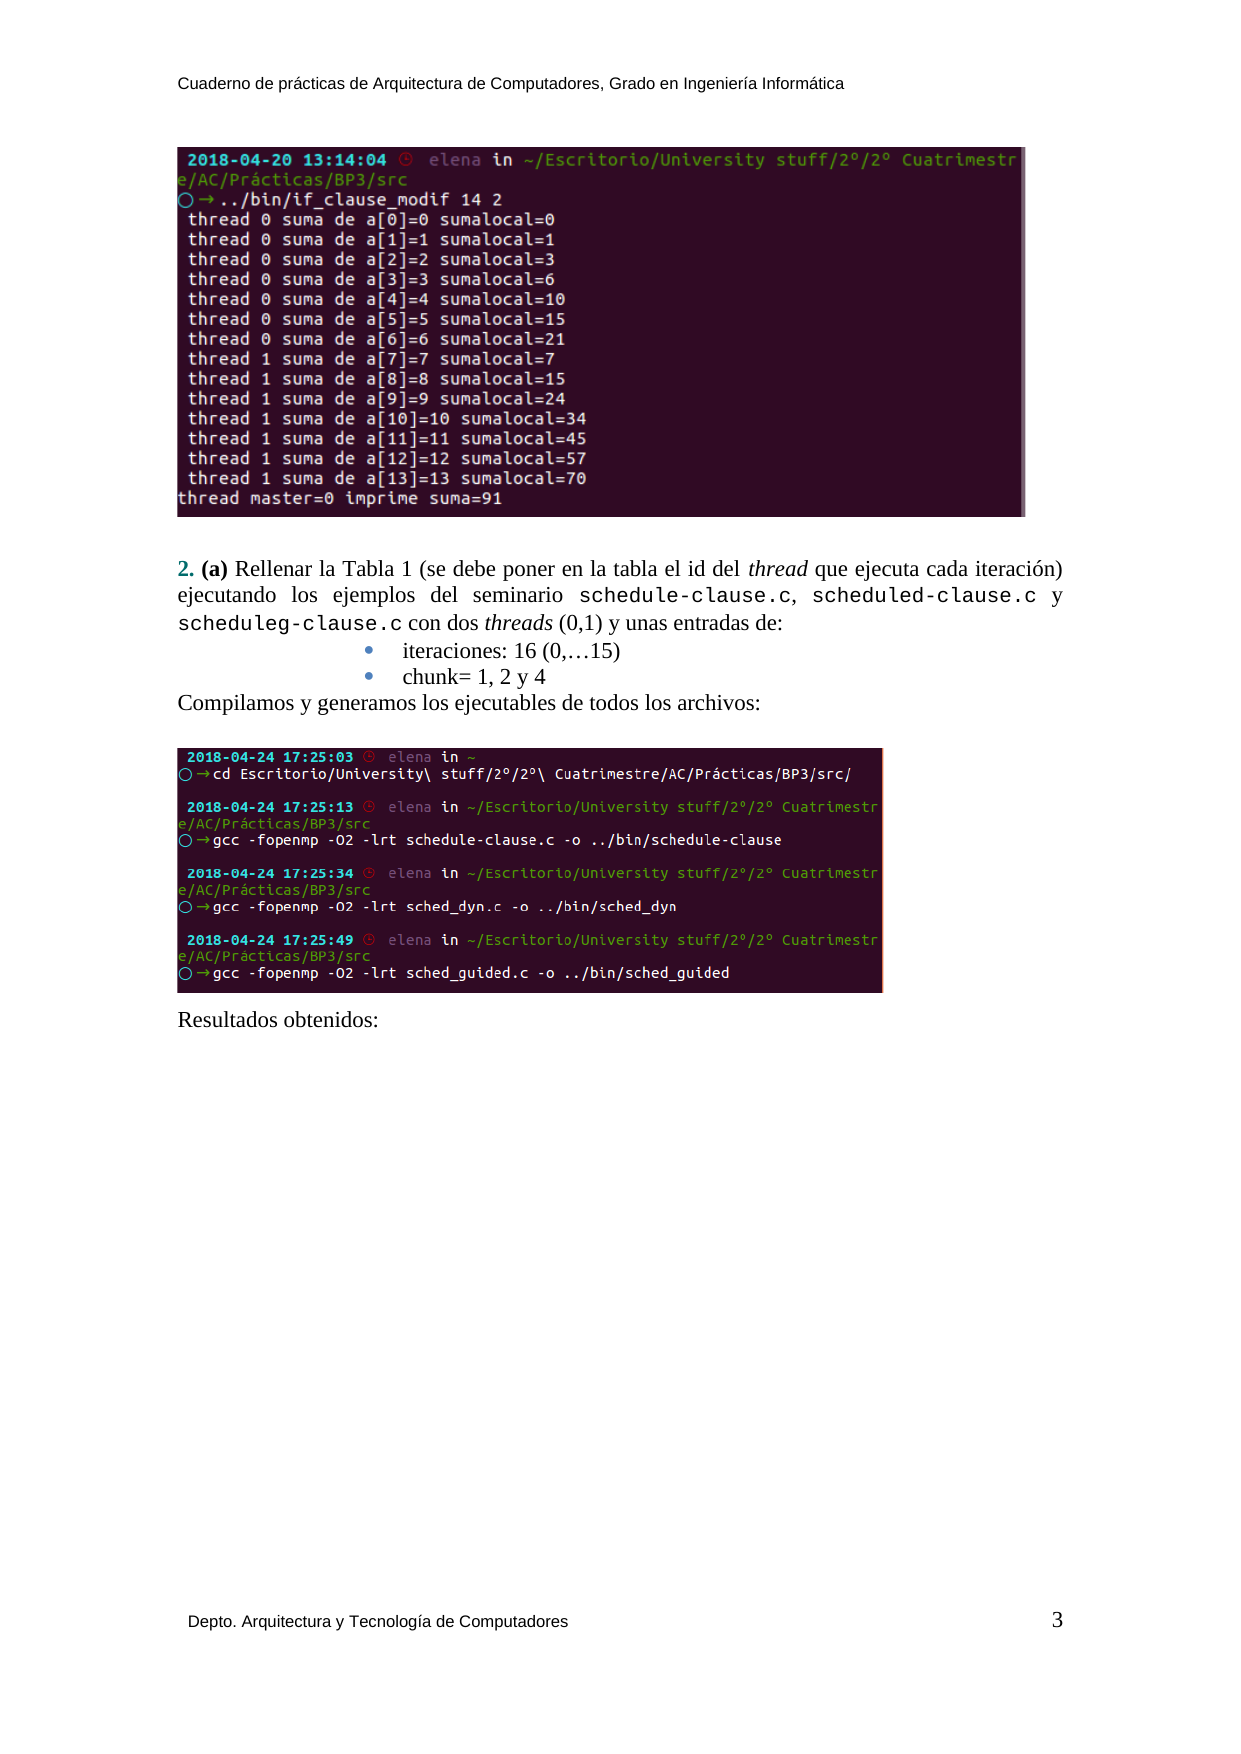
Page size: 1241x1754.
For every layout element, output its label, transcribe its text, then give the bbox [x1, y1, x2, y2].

list 2. (a) Rellenar la Tabla 1 (se debe poner en la tabla el id del thread que ejecuta cada iteración) ejecutando los ejemplos del seminario schedule-clause.c, scheduled-clause.c y scheduleg-clause.c con dos threads (0,1) y unas entradas de: [177, 555, 1063, 637]
list chunk= 1, 2 y 4 [365, 663, 1063, 689]
list iteraciones: 16 (0,…15) [365, 637, 1063, 663]
picture [177, 147, 1026, 517]
text Resultados obtenidos: [177, 1006, 1063, 1032]
list Compilamos y generamos los ejecutables de todos los archivos: [177, 689, 1063, 716]
picture [177, 748, 884, 993]
